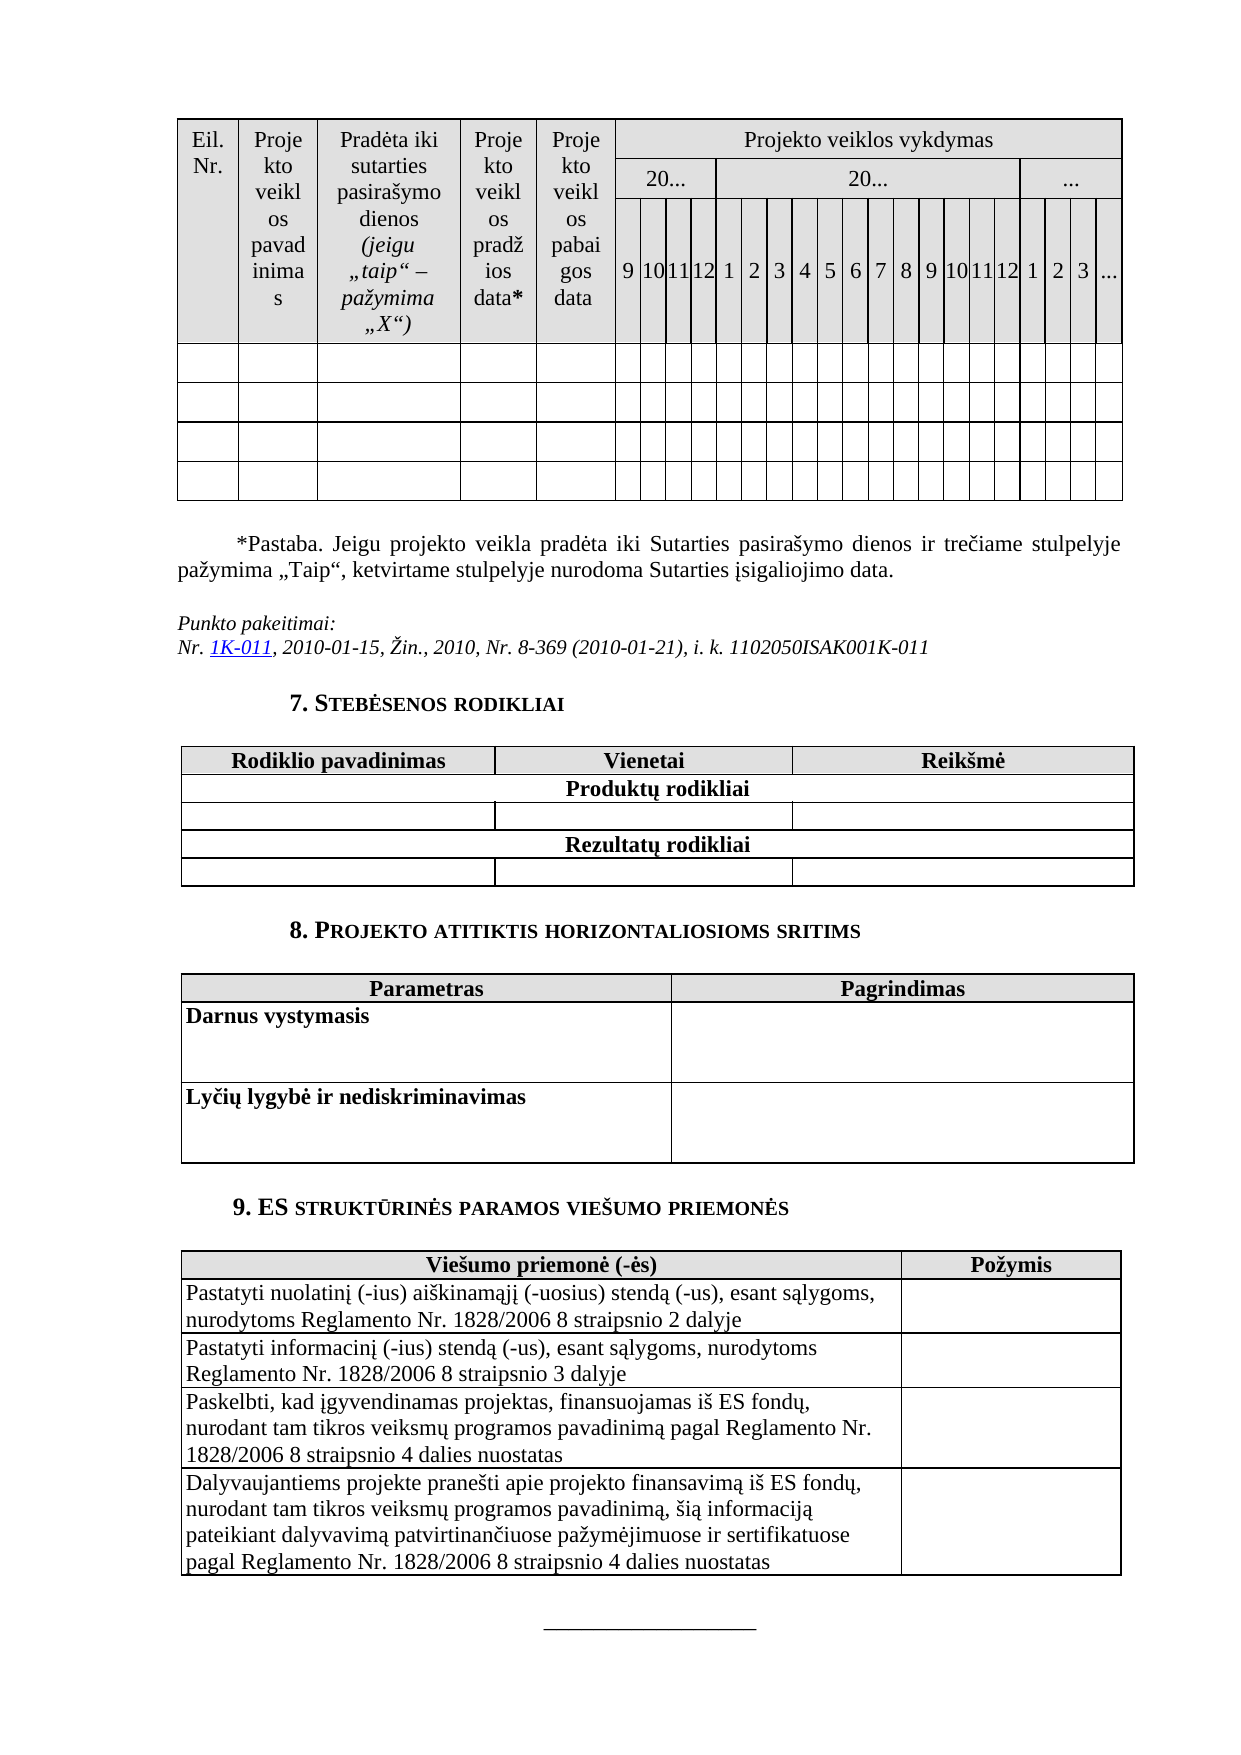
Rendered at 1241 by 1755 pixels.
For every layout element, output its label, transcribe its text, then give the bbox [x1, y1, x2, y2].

table_cell [818, 383, 842, 421]
table_cell [919, 462, 943, 500]
table_cell [672, 1003, 1133, 1082]
table_cell [902, 1280, 1120, 1332]
table_cell [919, 383, 943, 421]
table_cell [239, 423, 317, 461]
table_cell [182, 803, 186, 829]
table_cell 4 [793, 199, 817, 342]
table_cell [461, 344, 536, 382]
table_cell 3 [768, 199, 791, 342]
table_header Reikšmė [793, 747, 1133, 773]
table_cell [818, 423, 842, 461]
table_cell [894, 423, 918, 461]
table_cell [239, 383, 317, 421]
table_cell [995, 344, 1019, 382]
table_cell [692, 383, 716, 421]
table_cell [902, 1334, 1120, 1386]
table_cell 11 [667, 199, 690, 342]
table_cell [843, 462, 868, 500]
table_cell [1021, 462, 1045, 500]
table_cell [869, 383, 893, 421]
table_cell [182, 859, 186, 885]
table_cell [717, 423, 741, 461]
table_cell [318, 383, 460, 421]
table_cell 8 [894, 199, 918, 342]
table_cell [318, 462, 460, 500]
text 7. Stebėsenos rodikliai [289, 688, 1122, 717]
table_cell [537, 383, 615, 421]
table_cell [239, 344, 317, 382]
table_cell [616, 344, 640, 382]
table_cell [970, 344, 994, 382]
table_cell [843, 423, 868, 461]
table_cell [537, 344, 615, 382]
table_cell [537, 423, 615, 461]
table_cell [944, 462, 969, 500]
table_header Viešumo priemonė (-ės) [182, 1252, 901, 1278]
table_cell [894, 383, 918, 421]
table_cell [717, 383, 741, 421]
table_cell [178, 383, 238, 421]
table_cell [692, 344, 716, 382]
text Punkto pakeitimai: [177, 611, 1122, 635]
table_cell [178, 344, 238, 382]
table_cell [793, 859, 797, 885]
table_cell [1071, 462, 1095, 500]
table_cell 9 [920, 199, 943, 342]
table_cell [616, 462, 640, 500]
table_header Projekto veiklos pabaigos data [537, 120, 615, 342]
table_cell [717, 462, 741, 500]
table_cell [894, 462, 918, 500]
table_header Projekto veiklos vykdymas [616, 120, 1121, 158]
table_cell 3 [1071, 199, 1095, 342]
table_cell [1021, 344, 1045, 382]
table_cell 10 [945, 199, 969, 342]
table_cell [178, 423, 238, 461]
table_cell [742, 423, 766, 461]
table_cell [767, 383, 792, 421]
table_cell [919, 423, 943, 461]
table_cell [793, 803, 797, 829]
table_cell [869, 462, 893, 500]
table_cell [995, 383, 1019, 421]
table_cell [616, 423, 640, 461]
table_cell [461, 383, 536, 421]
table_cell [1046, 344, 1070, 382]
table_cell 6 [843, 199, 867, 342]
table_header Pagrindimas [672, 975, 1133, 1001]
table_cell [793, 423, 817, 461]
table_cell [318, 423, 460, 461]
table_cell [919, 344, 943, 382]
text 9. ES struktūrinės paramos viešumo priemonės [233, 1192, 1122, 1221]
text Nr. 1K-011, 2010-01-15, Žin., 2010, Nr. 8-369 (2010-01-21), i. k. 1102050ISAK001K-011 [177, 635, 1122, 659]
table_cell 12 [995, 199, 1019, 342]
table_cell ... [1097, 199, 1121, 342]
table_cell [902, 1469, 1120, 1574]
table_header Požymis [902, 1252, 1120, 1278]
table_cell [995, 462, 1019, 500]
table_cell [641, 383, 665, 421]
table_cell [1096, 383, 1122, 421]
table_cell [793, 344, 817, 382]
table_cell [767, 344, 792, 382]
table_cell [178, 462, 238, 500]
table_cell 5 [818, 199, 842, 342]
table_cell [788, 803, 792, 829]
table_cell 20... [616, 159, 715, 198]
table_cell [1046, 423, 1070, 461]
table_cell [239, 462, 317, 500]
table_cell [1071, 344, 1095, 382]
table_cell 1 [1021, 199, 1044, 342]
table_cell [641, 344, 665, 382]
table_cell [537, 462, 615, 500]
table_cell [1046, 383, 1070, 421]
table_cell [742, 383, 766, 421]
table_cell [818, 462, 842, 500]
table_cell 12 [692, 199, 715, 342]
text _________________ [177, 1604, 1122, 1633]
table_cell [894, 344, 918, 382]
table_cell [1071, 423, 1095, 461]
table_cell [970, 423, 994, 461]
text 8. Projekto atitiktis horizontaliosioms sritims [289, 916, 1122, 944]
table_cell 10 [641, 199, 665, 342]
table_cell [793, 462, 817, 500]
table_cell [767, 423, 792, 461]
table_cell [944, 344, 969, 382]
table_header Rodiklio pavadinimas [182, 747, 494, 773]
table_cell 9 [616, 199, 640, 342]
table_cell [869, 423, 893, 461]
table_header Parametras [182, 975, 671, 1001]
table_cell [767, 462, 792, 500]
table_cell [666, 462, 691, 500]
table_cell [843, 383, 868, 421]
table_cell [970, 462, 994, 500]
table_cell [788, 859, 792, 885]
table_cell [461, 423, 536, 461]
table_cell [692, 462, 716, 500]
table_cell [1096, 462, 1122, 500]
table_header Projekto veiklos pavadinimas [239, 120, 317, 342]
table_cell [1096, 423, 1122, 461]
table_cell [666, 383, 691, 421]
table_cell [318, 344, 460, 382]
table_cell [1021, 423, 1045, 461]
table_cell [666, 344, 691, 382]
table_cell 11 [970, 199, 994, 342]
table_cell [666, 423, 691, 461]
table_cell [793, 383, 817, 421]
table_cell 7 [869, 199, 893, 342]
table_cell [1071, 383, 1095, 421]
table_cell [1046, 462, 1070, 500]
table_cell 20... [717, 159, 1019, 198]
text *Pastaba. Jeigu projekto veikla pradėta iki Sutarties pasirašymo dienos ir trečiame stulpelyje pažymima „Taip“, ketvirtame stulpelyje nurodoma Sutarties įsigaliojimo data. [177, 530, 1122, 582]
table_header Projekto veiklos pradžios data* [461, 120, 536, 342]
table_cell 1 [717, 199, 741, 342]
table_cell ... [1021, 159, 1121, 198]
table_cell [944, 383, 969, 421]
table_cell [672, 1083, 1133, 1162]
table_header Eil. Nr. [178, 120, 238, 342]
table_cell [818, 344, 842, 382]
table_cell [742, 462, 766, 500]
table_cell 2 [1046, 199, 1070, 342]
table_cell [641, 462, 665, 500]
table_cell [717, 344, 741, 382]
table_cell [869, 344, 893, 382]
table_header Vienetai [496, 747, 792, 773]
table_cell [902, 1388, 1120, 1467]
table_cell [616, 383, 640, 421]
table_cell [461, 462, 536, 500]
table_cell [742, 344, 766, 382]
table_cell [1096, 344, 1122, 382]
table_cell [843, 344, 868, 382]
table_cell [641, 423, 665, 461]
table_cell 2 [742, 199, 766, 342]
table_cell [944, 423, 969, 461]
table_cell [1021, 383, 1045, 421]
table_cell [995, 423, 1019, 461]
table_header Pradėta iki sutarties pasirašymo dienos (jeigu „taip“ – pažymima „X“) [318, 120, 460, 342]
table_cell [692, 423, 716, 461]
table_cell [970, 383, 994, 421]
